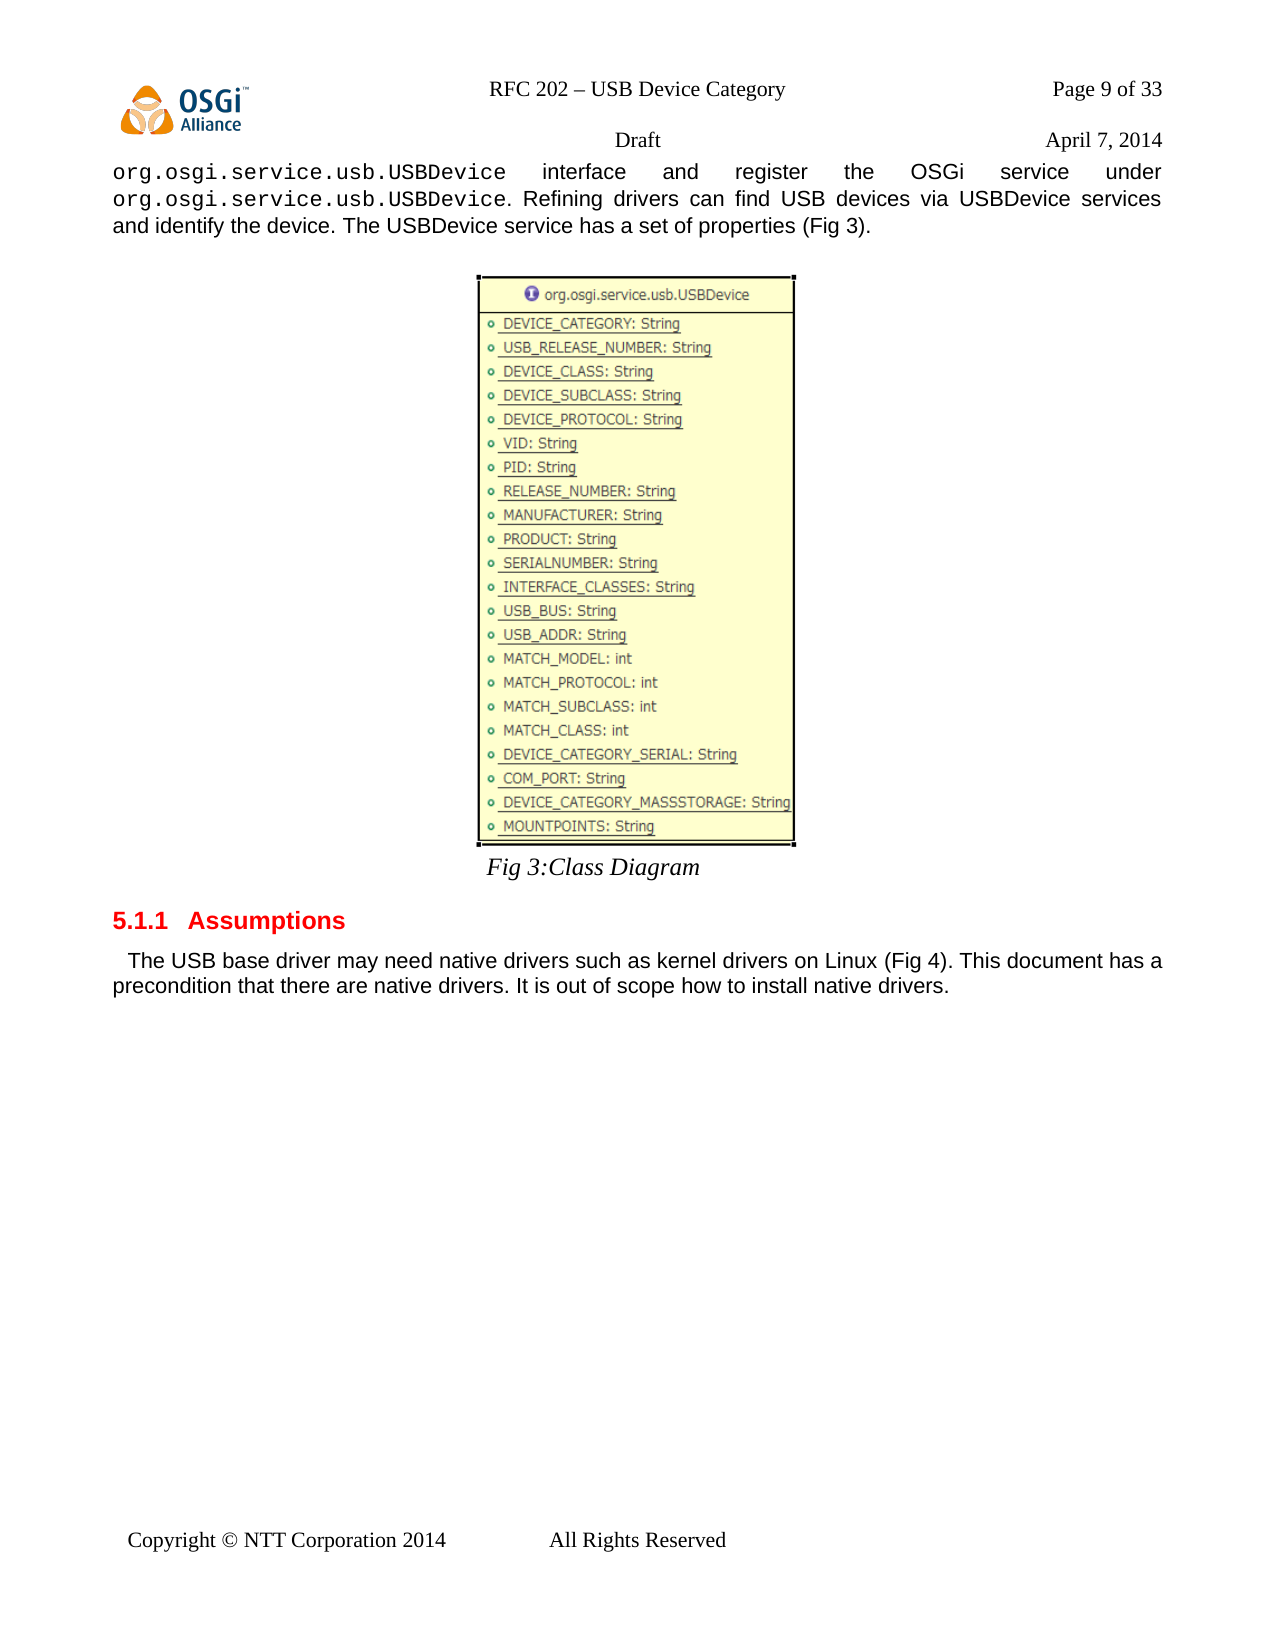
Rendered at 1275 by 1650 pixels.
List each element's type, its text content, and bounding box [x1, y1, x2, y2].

picture [113, 78, 257, 142]
picture [471, 269, 804, 853]
text The USB base driver may need native drivers such as kernel drivers on Linux (Fig 4). This document has a precondition that there are native drivers. It is out of scope how to install native drivers. [112, 947, 1162, 998]
subtitle Assumptions [112, 906, 1162, 935]
text org.osgi.service.usb.USBDevice interface and register the OSGi service under org.osgi.service.usb.USBDevice. Refining drivers can find USB devices via USBDevice services and identify the device. The USBDevice service has a set of properties (Fig 3). [112, 159, 1162, 238]
text Fig 3:Class Diagram [472, 853, 803, 881]
